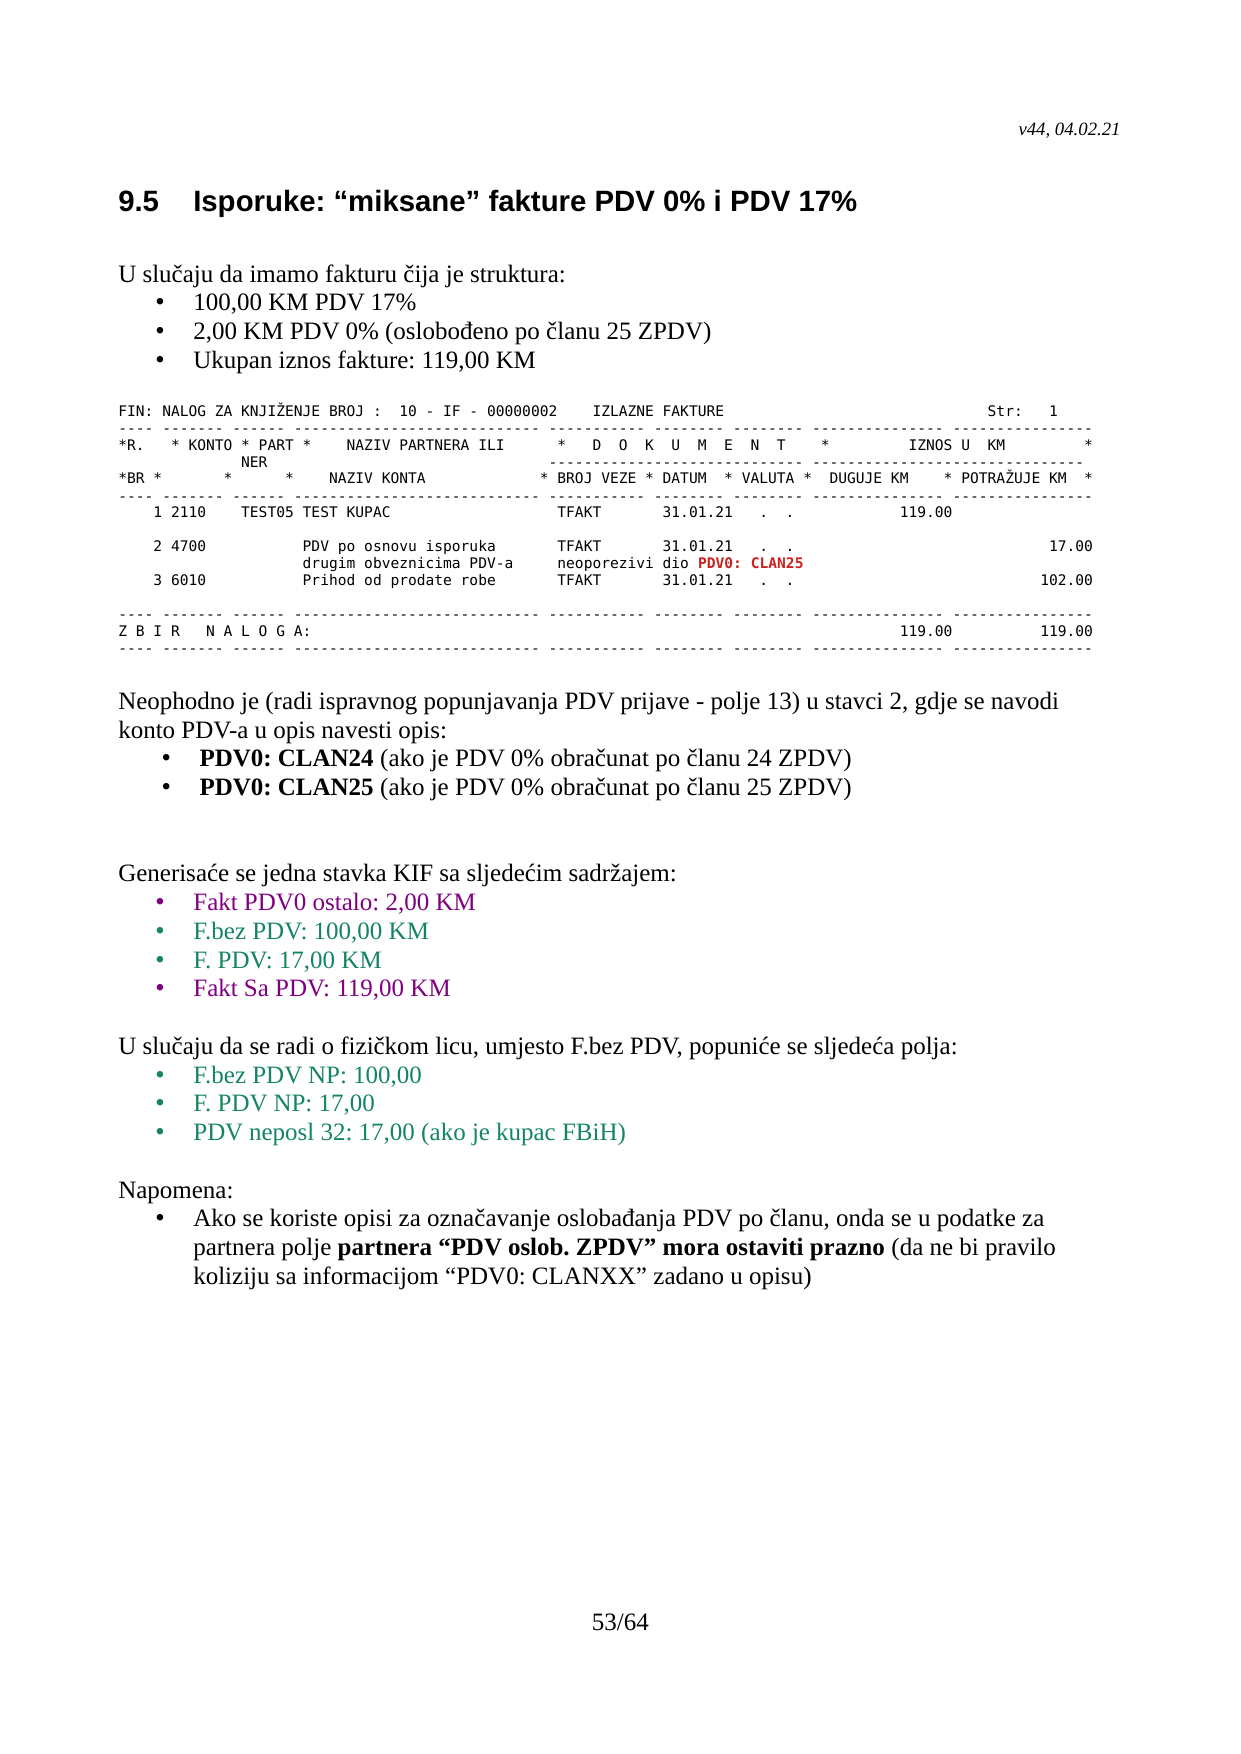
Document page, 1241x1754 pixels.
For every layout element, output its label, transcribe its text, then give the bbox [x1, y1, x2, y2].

text *BR * * * NAZIV KONTA * BROJ VEZE * DATUM * VALUTA * DUGUJE KM * POTRAŽUJE KM * [118, 470, 1122, 487]
text FIN: NALOG ZA KNJIŽENJE BROJ : 10 - IF - 00000002 IZLAZNE FAKTURE Str: 1 [118, 402, 1122, 419]
list Fakt PDV0 ostalo: 2,00 KM [156, 887, 1122, 916]
text 2 4700 PDV po osnovu isporuka TFAKT 31.01.21 . . 17.00 [118, 538, 1122, 555]
list Fakt Sa PDV: 119,00 KM [156, 973, 1122, 1002]
list 100,00 KM PDV 17% [156, 287, 1122, 316]
text ---- ------- ------ ---------------------------- ----------- -------- -------- --------------- ---------------- [118, 419, 1122, 436]
text Generisaće se jedna stavka KIF sa sljedećim sadržajem: [118, 858, 1122, 887]
list F.bez PDV NP: 100,00 [156, 1060, 1122, 1088]
list PDV0: CLAN24 (ako je PDV 0% obračunat po članu 24 ZPDV) [162, 743, 1122, 772]
text NER ----------------------------- ------------------------------- [118, 453, 1122, 470]
text Z B I R N A L O G A: 119.00 119.00 [118, 623, 1122, 640]
subtitle Isporuke: “miksane” fakture PDV 0% i PDV 17% [118, 184, 1122, 217]
list F. PDV NP: 17,00 [156, 1088, 1122, 1117]
list 2,00 KM PDV 0% (oslobođeno po članu 25 ZPDV) [156, 316, 1122, 345]
text U slučaju da imamo fakturu čija je struktura: [118, 259, 1122, 287]
text ---- ------- ------ ---------------------------- ----------- -------- -------- --------------- ---------------- [118, 606, 1122, 623]
text Napomena: [118, 1175, 1122, 1203]
list F.bez PDV: 100,00 KM [156, 916, 1122, 945]
text ---- ------- ------ ---------------------------- ----------- -------- -------- --------------- ---------------- [118, 640, 1122, 657]
list PDV0: CLAN25 (ako je PDV 0% obračunat po članu 25 ZPDV) [162, 772, 1122, 801]
text ---- ------- ------ ---------------------------- ----------- -------- -------- --------------- ---------------- [118, 487, 1122, 504]
text U slučaju da se radi o fizičkom licu, umjesto F.bez PDV, popuniće se sljedeća polja: [118, 1031, 1122, 1060]
list F. PDV: 17,00 KM [156, 945, 1122, 973]
text *R. * KONTO * PART * NAZIV PARTNERA ILI * D O K U M E N T * IZNOS U KM * [118, 436, 1122, 453]
list PDV neposl 32: 17,00 (ako je kupac FBiH) [156, 1117, 1122, 1146]
text 3 6010 Prihod od prodate robe TFAKT 31.01.21 . . 102.00 [118, 572, 1122, 589]
text 1 2110 TEST05 TEST KUPAC TFAKT 31.01.21 . . 119.00 [118, 504, 1122, 521]
text Neophodno je (radi ispravnog popunjavanja PDV prijave - polje 13) u stavci 2, gdje se navodi konto PDV-a u opis navesti opis: [118, 686, 1122, 743]
list Ukupan iznos fakture: 119,00 KM [156, 345, 1122, 374]
text drugim obveznicima PDV-a neoporezivi dio PDV0: CLAN25 [118, 555, 1122, 572]
list Ako se koriste opisi za označavanje oslobađanja PDV po članu, onda se u podatke za partnera polje partnera “PDV oslob. ZPDV” mora ostaviti prazno (da ne bi pravilo koliziju sa informacijom “PDV0: CLANXX” zadano u opisu) [156, 1203, 1122, 1290]
